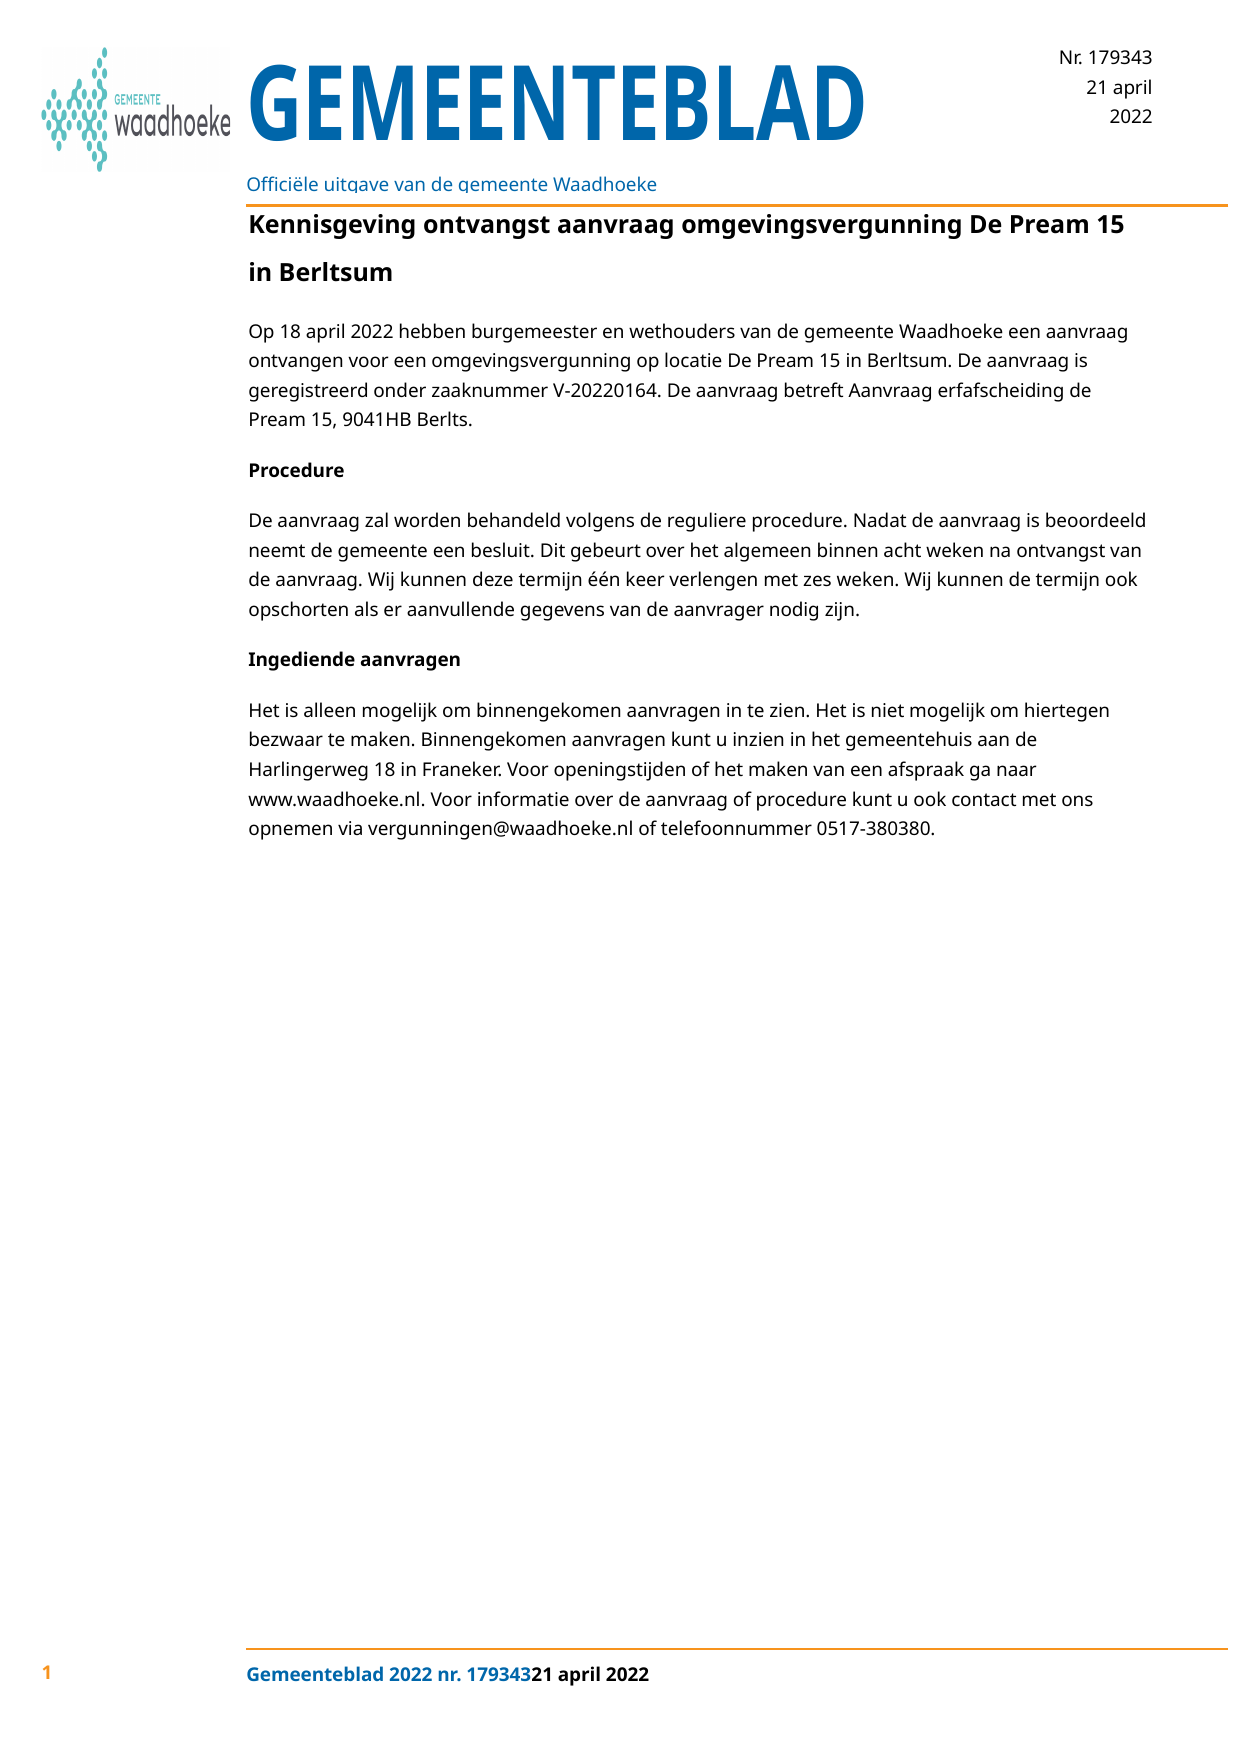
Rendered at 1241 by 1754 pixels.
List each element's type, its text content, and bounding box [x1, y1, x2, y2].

text Kennisgeving ontvangst aanvraag omgevingsvergunning De Pream 15 in Berltsum [248, 207, 1152, 288]
picture [41, 47, 231, 172]
text Op 18 april 2022 hebben burgemeester en wethouders van de gemeente Waadhoeke een aanvraag ontvangen voor een omgevingsvergunning op locatie De Pream 15 in Berltsum. De aanvraag is geregistreerd onder zaaknummer V-20220164. De aanvraag betreft Aanvraag erfafscheiding de Pream 15, 9041HB Berlts. [248, 318, 1152, 432]
text Procedure [248, 457, 1152, 483]
text Het is alleen mogelijk om binnengekomen aanvragen in te zien. Het is niet mogelijk om hiertegen bezwaar te maken. Binnengekomen aanvragen kunt u inzien in het gemeentehuis aan de Harlingerweg 18 in Franeker. Voor openingstijden of het maken van een afspraak ga naar www.waadhoeke.nl. Voor informatie over de aanvraag of procedure kunt u ook contact met ons opnemen via vergunningen@waadhoeke.nl of telefoonnummer 0517-380380. [248, 697, 1152, 841]
text Ingediende aanvragen [248, 647, 1152, 672]
text De aanvraag zal worden behandeld volgens de reguliere procedure. Nadat de aanvraag is beoordeeld neemt de gemeente een besluit. Dit gebeurt over het algemeen binnen acht weken na ontvangst van de aanvraag. Wij kunnen deze termijn één keer verlengen met zes weken. Wij kunnen de termijn ook opschorten als er aanvullende gegevens van de aanvrager nodig zijn. [248, 507, 1152, 622]
